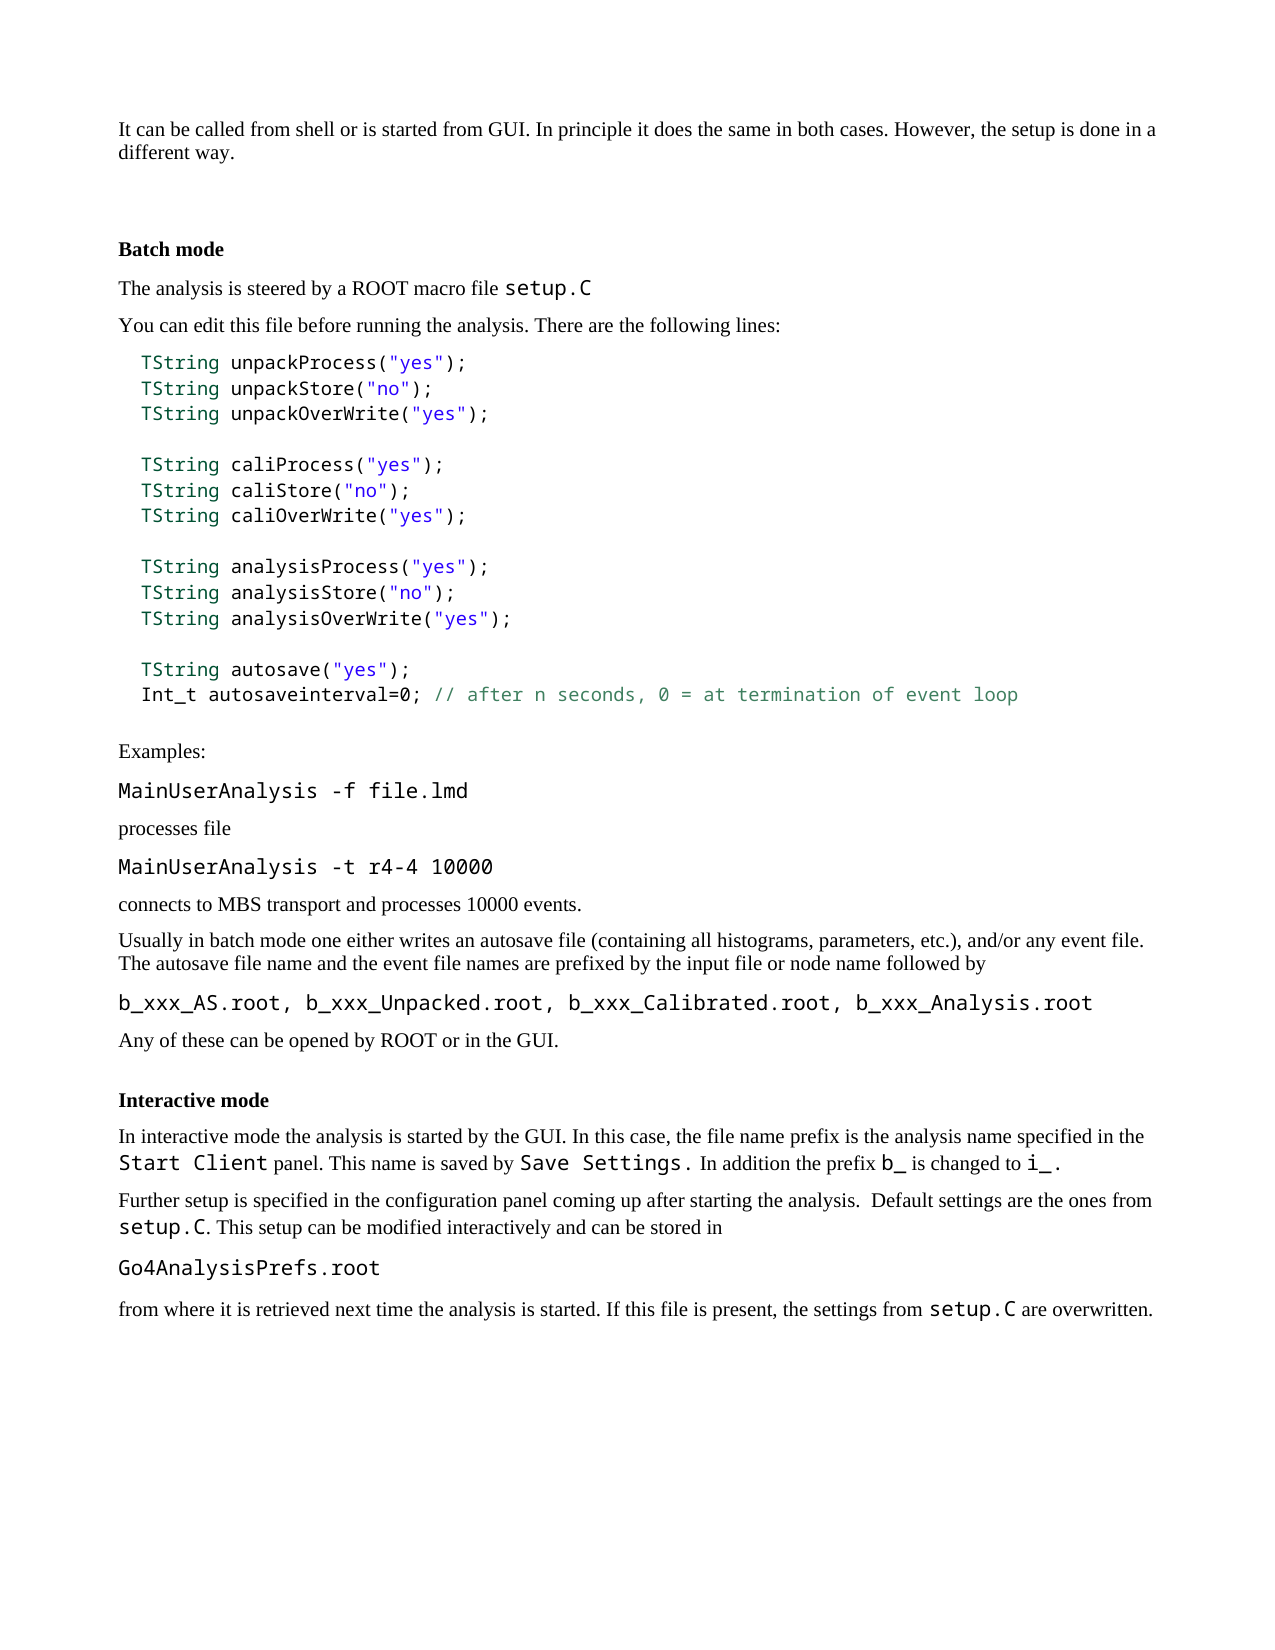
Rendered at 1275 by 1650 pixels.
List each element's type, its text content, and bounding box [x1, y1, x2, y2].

text TString caliStore("no"); [118, 477, 1157, 503]
text Go4AnalysisPrefs.root [118, 1253, 1157, 1281]
text TString autosave("yes"); [118, 656, 1157, 681]
text TString caliProcess("yes"); [118, 452, 1157, 477]
text Further setup is specified in the configuration panel coming up after starting the analysis. Default settings are the ones from setup.C. This setup can be modified interactively and can be stored in [118, 1189, 1157, 1241]
text TString analysisOverWrite("yes"); [118, 605, 1157, 630]
text TString unpackProcess("yes"); [118, 350, 1157, 375]
text TString unpackOverWrite("yes"); [118, 401, 1157, 426]
text Int_t autosaveinterval=0; // after n seconds, 0 = at termination of event loop [118, 681, 1157, 707]
text TString caliOverWrite("yes"); [118, 503, 1157, 528]
text connects to MBS transport and processes 10000 events. [118, 893, 1157, 916]
text Usually in batch mode one either writes an autosave file (containing all histograms, parameters, etc.), and/or any event file. The autosave file name and the event file names are prefixed by the input file or node name followed by [118, 929, 1157, 975]
text It can be called from shell or is started from GUI. In principle it does the same in both cases. However, the setup is done in a different way. [118, 118, 1157, 164]
text Any of these can be opened by ROOT or in the GUI. [118, 1029, 1157, 1052]
text from where it is retrieved next time the analysis is started. If this file is present, the settings from setup.C are overwritten. [118, 1294, 1157, 1322]
text TString analysisStore("no"); [118, 579, 1157, 605]
text You can edit this file before running the analysis. There are the following lines: [118, 314, 1157, 337]
subtitle Batch mode [118, 237, 1157, 261]
text The analysis is steered by a ROOT macro file setup.C [118, 273, 1157, 302]
text MainUserAnalysis -f file.lmd [118, 776, 1157, 804]
text MainUserAnalysis -t r4-4 10000 [118, 852, 1157, 881]
text processes file [118, 817, 1157, 840]
subtitle Interactive mode [118, 1089, 1157, 1112]
text b_xxx_AS.root, b_xxx_Unpacked.root, b_xxx_Calibrated.root, b_xxx_Analysis.root [118, 988, 1157, 1016]
text Examples: [118, 740, 1157, 763]
text TString analysisProcess("yes"); [118, 554, 1157, 579]
text TString unpackStore("no"); [118, 375, 1157, 401]
text In interactive mode the analysis is started by the GUI. In this case, the file name prefix is the analysis name specified in the Start Client panel. This name is saved by Save Settings. In addition the prefix b_ is changed to i_. [118, 1125, 1157, 1176]
